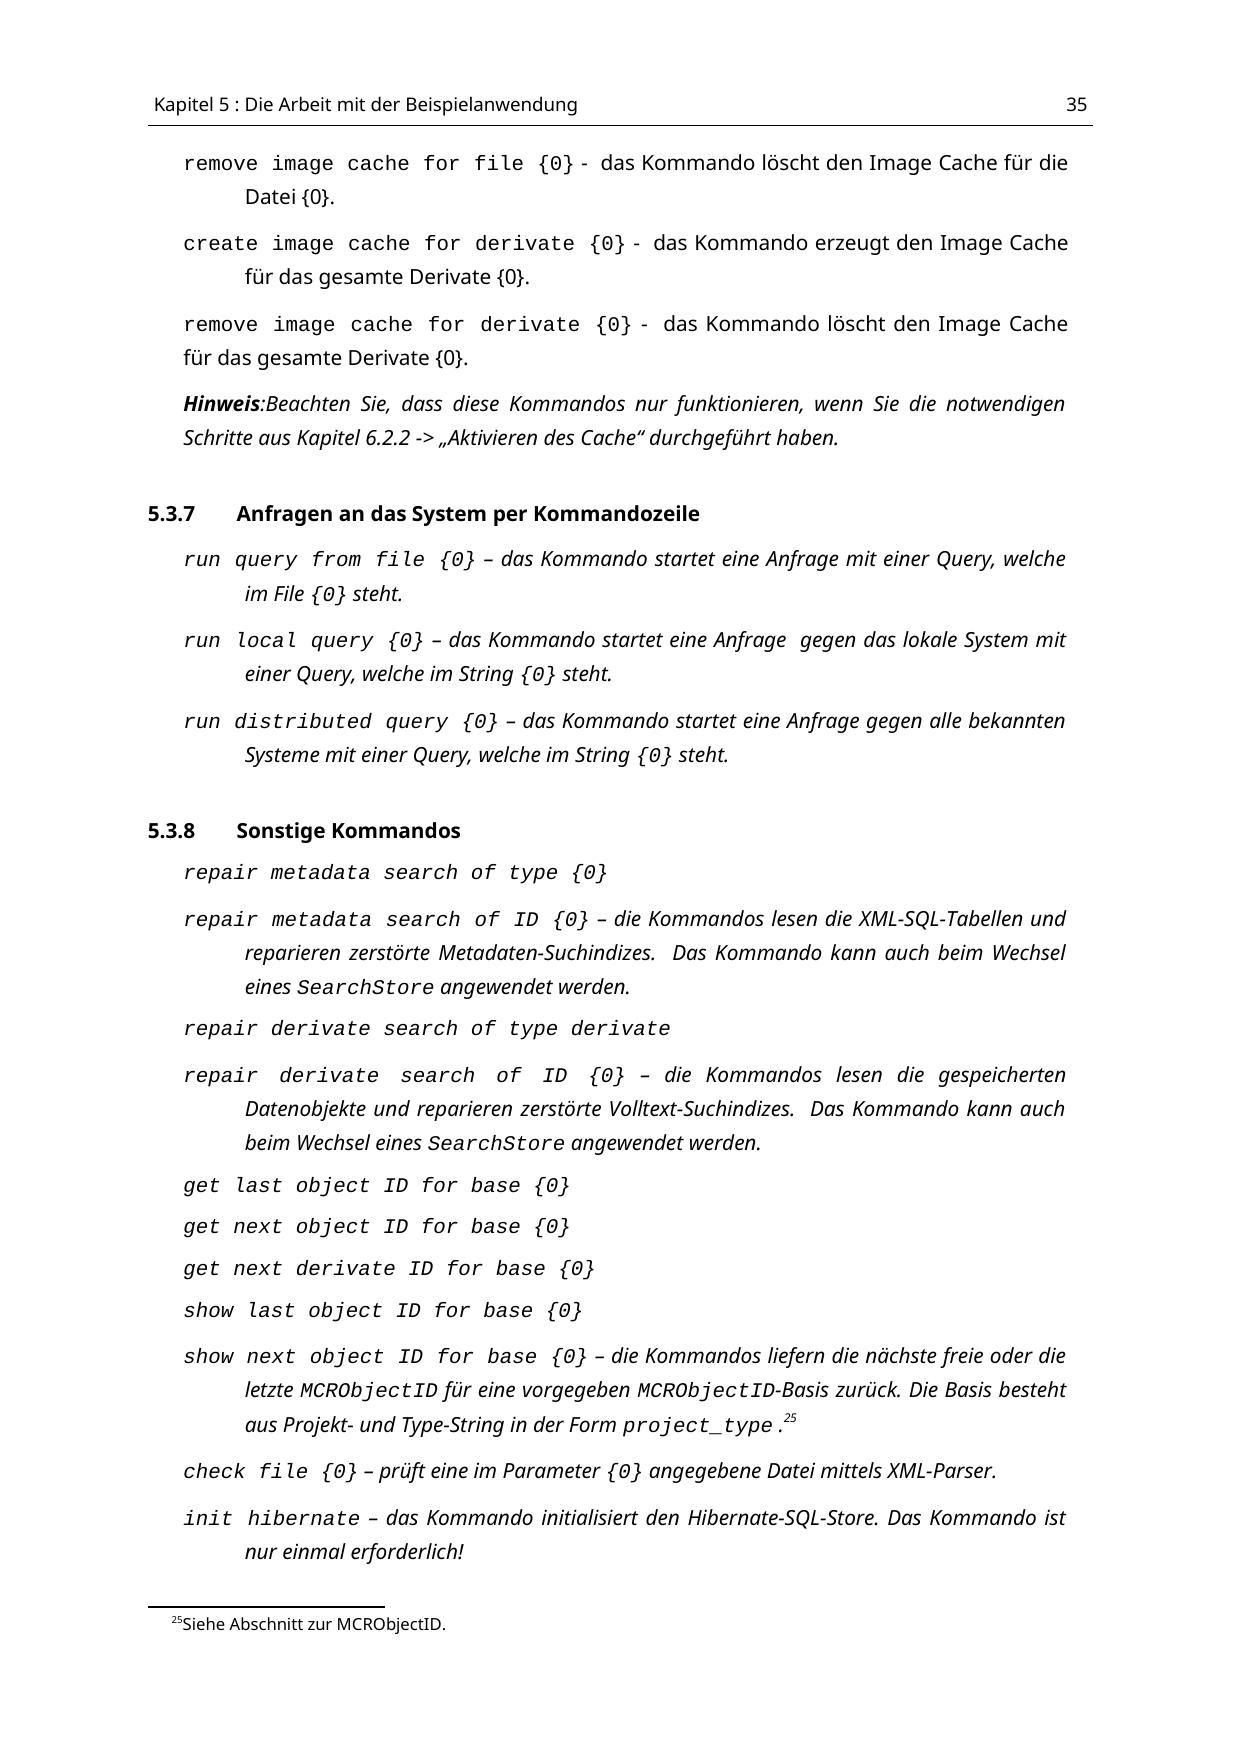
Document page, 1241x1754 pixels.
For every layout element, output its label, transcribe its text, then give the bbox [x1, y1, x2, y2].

list repair metadata search of type {0} [183, 862, 1069, 886]
list check file {0} – prüft eine im Parameter {0} angegebene Datei mittels XML-Parser. [183, 1456, 1069, 1485]
list get next object ID for base {0} [183, 1216, 1069, 1240]
list run local query {0} – das Kommando startet eine Anfrage gegen das lokale System mit einer Query, welche im String {0} steht. [183, 625, 1069, 688]
list run distributed query {0} – das Kommando startet eine Anfrage gegen alle bekannten Systeme mit einer Query, welche im String {0} steht. [183, 706, 1069, 769]
list init hibernate – das Kommando initialisiert den Hibernate-SQL-Store. Das Kommando ist nur einmal erforderlich! [183, 1503, 1069, 1566]
list Hinweis:Beachten Sie, dass diese Kommandos nur funktionieren, wenn Sie die notwendigen Schritte aus Kapitel 6.2.2 -> „Aktivieren des Cache“ durchgeführt haben. [183, 389, 1069, 451]
subtitle Sonstige Kommandos [148, 816, 1092, 845]
text Siehe Abschnitt zur MCRObjectID. [171, 1613, 1069, 1636]
list get next derivate ID for base {0} [183, 1258, 1069, 1282]
list repair derivate search of ID {0} – die Kommandos lesen die gespeicherten Datenobjekte und reparieren zerstörte Volltext-Suchindizes. Das Kommando kann auch beim Wechsel eines SearchStore angewendet werden. [183, 1060, 1069, 1157]
list repair metadata search of ID {0} – die Kommandos lesen die XML-SQL-Tabellen und reparieren zerstörte Metadaten-Suchindizes. Das Kommando kann auch beim Wechsel eines SearchStore angewendet werden. [183, 904, 1069, 1000]
list repair derivate search of type derivate [183, 1018, 1069, 1042]
list remove image cache for file {0} - das Kommando löscht den Image Cache für die Datei {0}. [183, 148, 1069, 210]
list get last object ID for base {0} [183, 1175, 1069, 1198]
list show last object ID for base {0} [183, 1300, 1069, 1323]
list remove image cache for derivate {0} - das Kommando löscht den Image Cache für das gesamte Derivate {0}. [183, 309, 1069, 371]
list run query from file {0} – das Kommando startet eine Anfrage mit einer Query, welche im File {0} steht. [183, 544, 1069, 607]
list show next object ID for base {0} – die Kommandos liefern die nächste freie oder die letzte MCRObjectID für eine vorgegeben MCRObjectID-Basis zurück. Die Basis besteht aus Projekt- und Type-String in der Form project_type . [183, 1341, 1069, 1438]
list create image cache for derivate {0} - das Kommando erzeugt den Image Cache für das gesamte Derivate {0}. [183, 228, 1069, 291]
subtitle Anfragen an das System per Kommandozeile [148, 499, 1092, 527]
